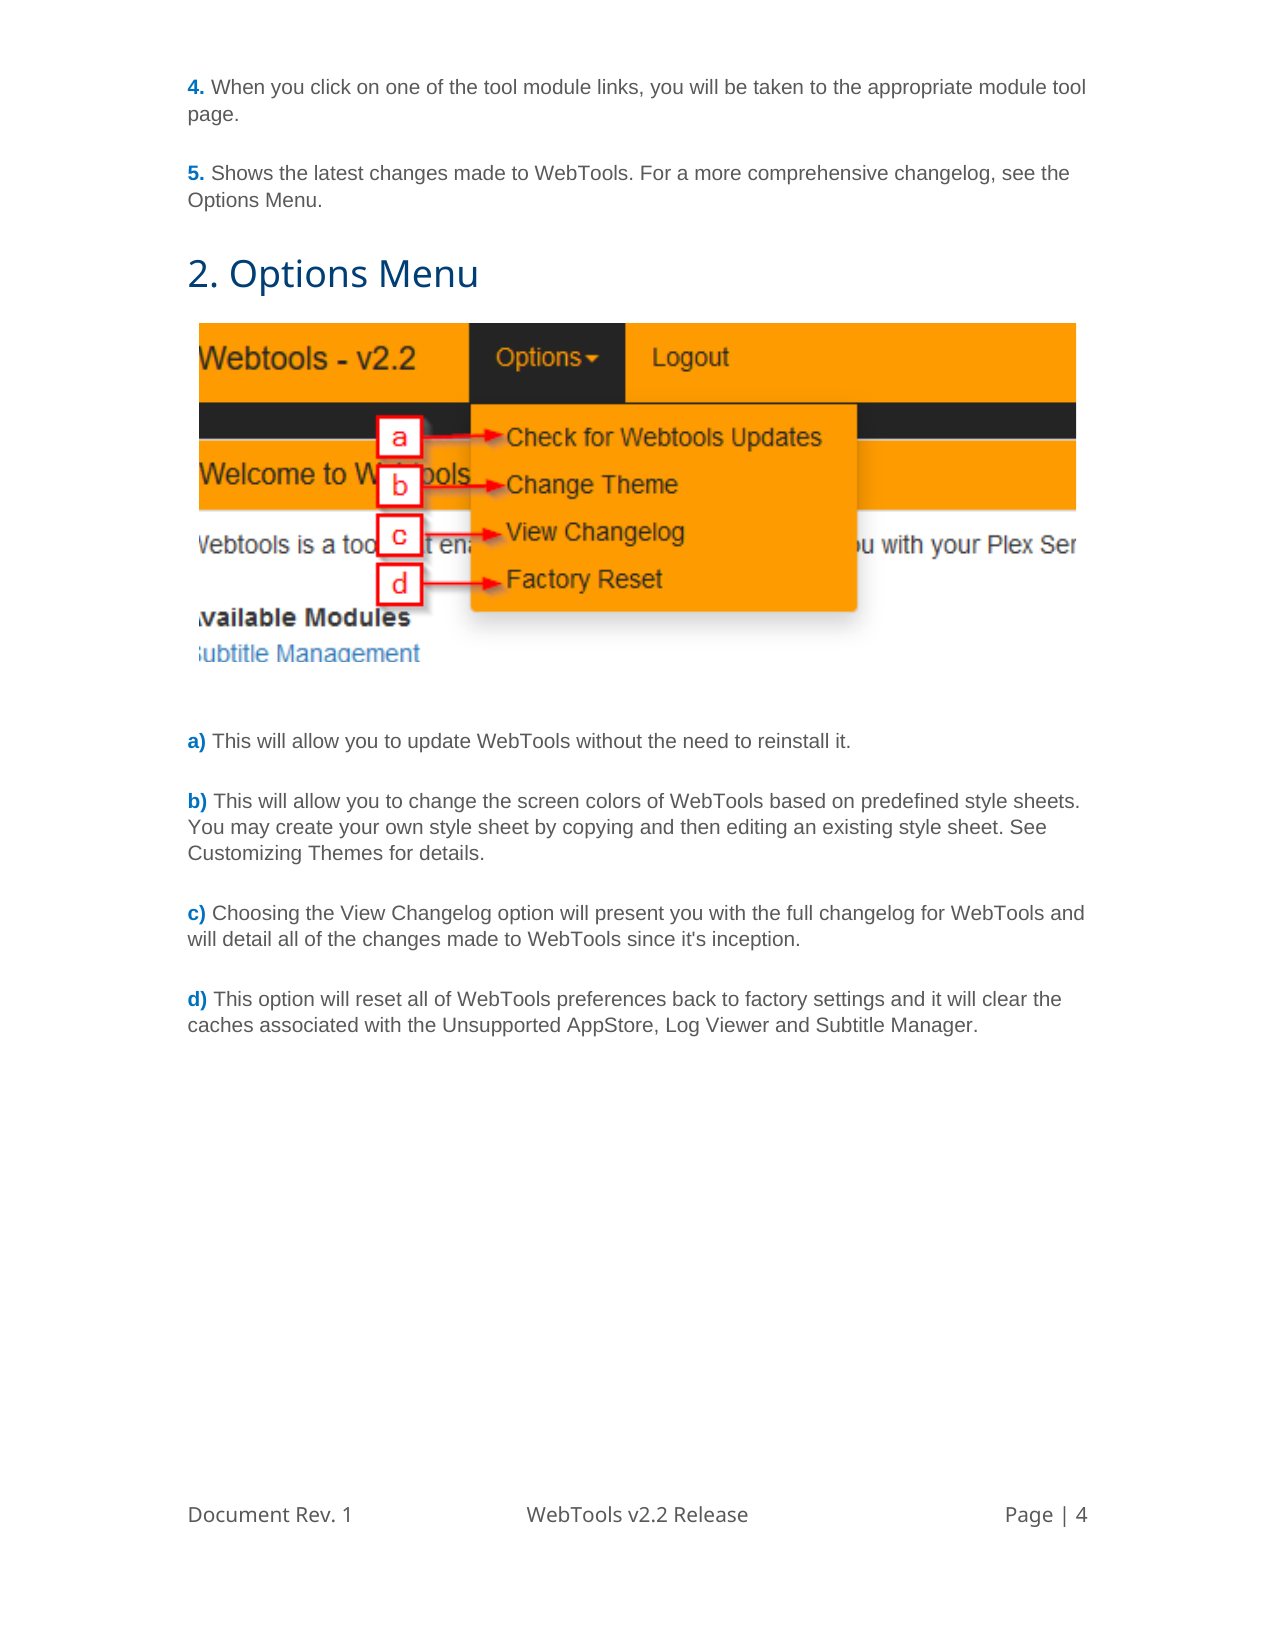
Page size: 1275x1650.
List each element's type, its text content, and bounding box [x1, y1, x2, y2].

text 4. When you click on one of the tool module links, you will be taken to the appropriate module tool page. [187, 75, 1087, 125]
text 5. Shows the latest changes made to WebTools. For a more comprehensive changelog, see the Options Menu. [187, 161, 1087, 211]
text c) Choosing the View Changelog option will present you with the full changelog for WebTools and will detail all of the changes made to WebTools since it's inception. [187, 901, 1087, 951]
text d) This option will reset all of WebTools preferences back to factory settings and it will clear the caches associated with the Unsupported AppStore, Log Viewer and Subtitle Manager. [187, 987, 1087, 1037]
text a) This will allow you to update WebTools without the need to reinstall it. [187, 729, 1087, 753]
subtitle 2. Options Menu [187, 247, 1087, 298]
text b) This will allow you to change the screen colors of WebTools based on predefined style sheets. You may create your own style sheet by copying and then editing an existing style sheet. See Customizing Themes for details. [187, 788, 1087, 865]
